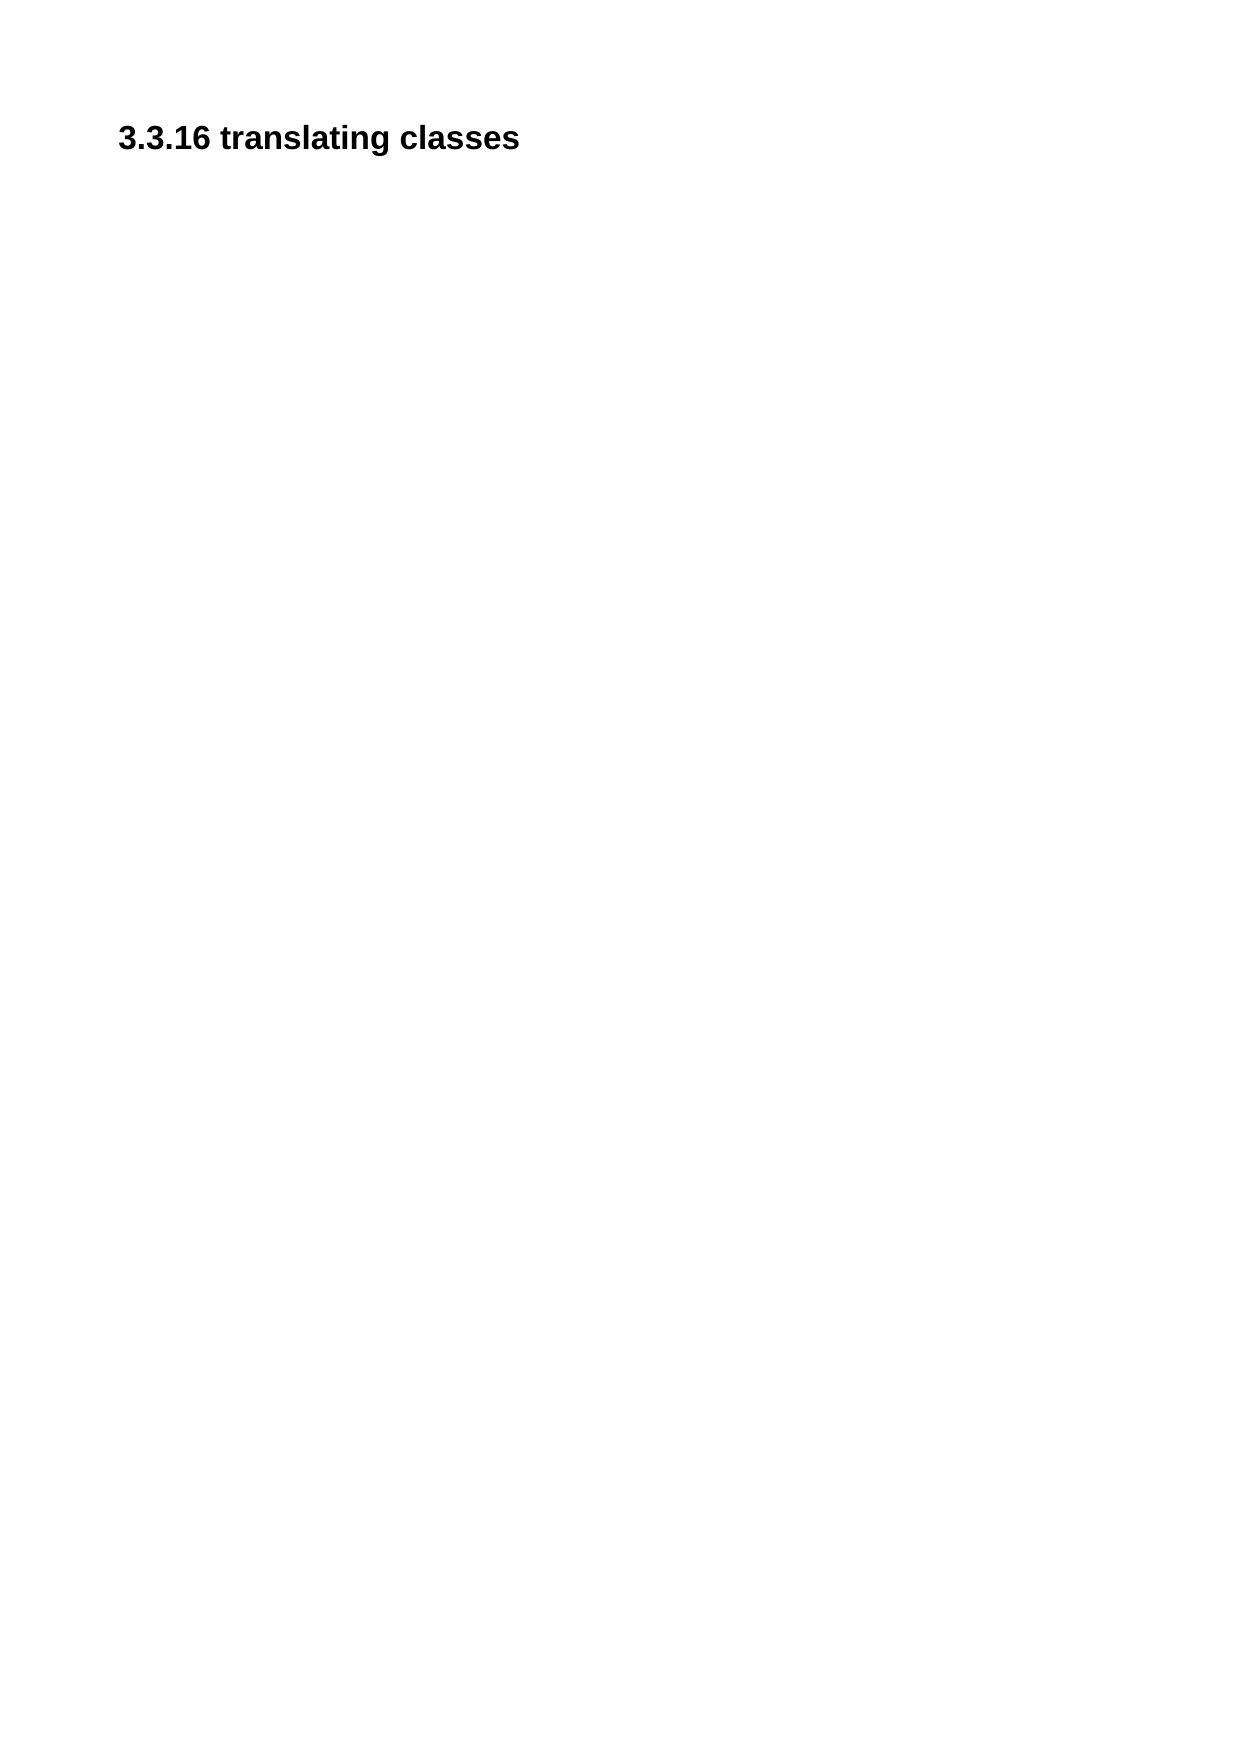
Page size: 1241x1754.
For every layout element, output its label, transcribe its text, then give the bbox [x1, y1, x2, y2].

subtitle 3.3.16 translating classes [118, 118, 1122, 157]
